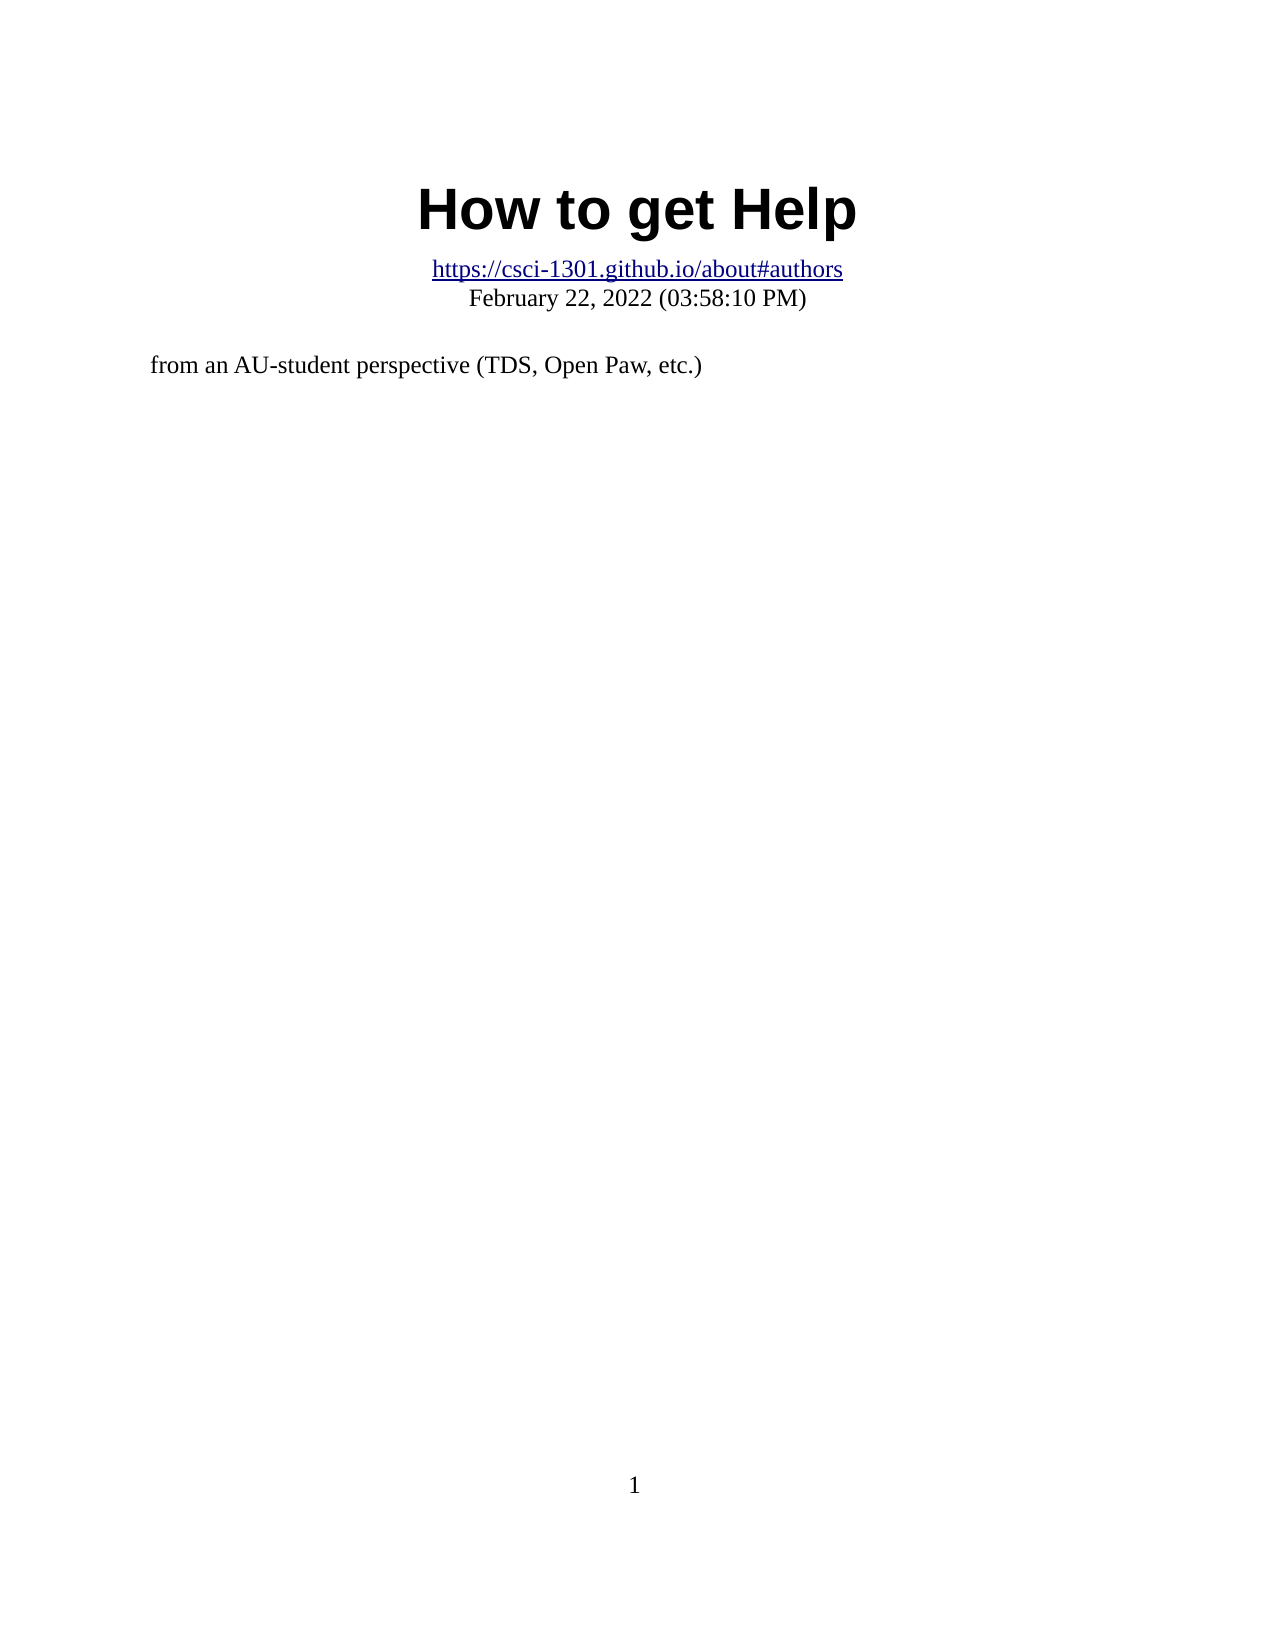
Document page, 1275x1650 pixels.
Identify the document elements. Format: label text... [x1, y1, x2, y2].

text February 22, 2022 (03:58:10 PM) [150, 283, 1125, 312]
text https://csci-1301.github.io/about#authors [150, 254, 1125, 283]
text from an AU-student perspective (TDS, Open Paw, etc.) [150, 350, 1125, 378]
title How to get Help [150, 175, 1125, 242]
